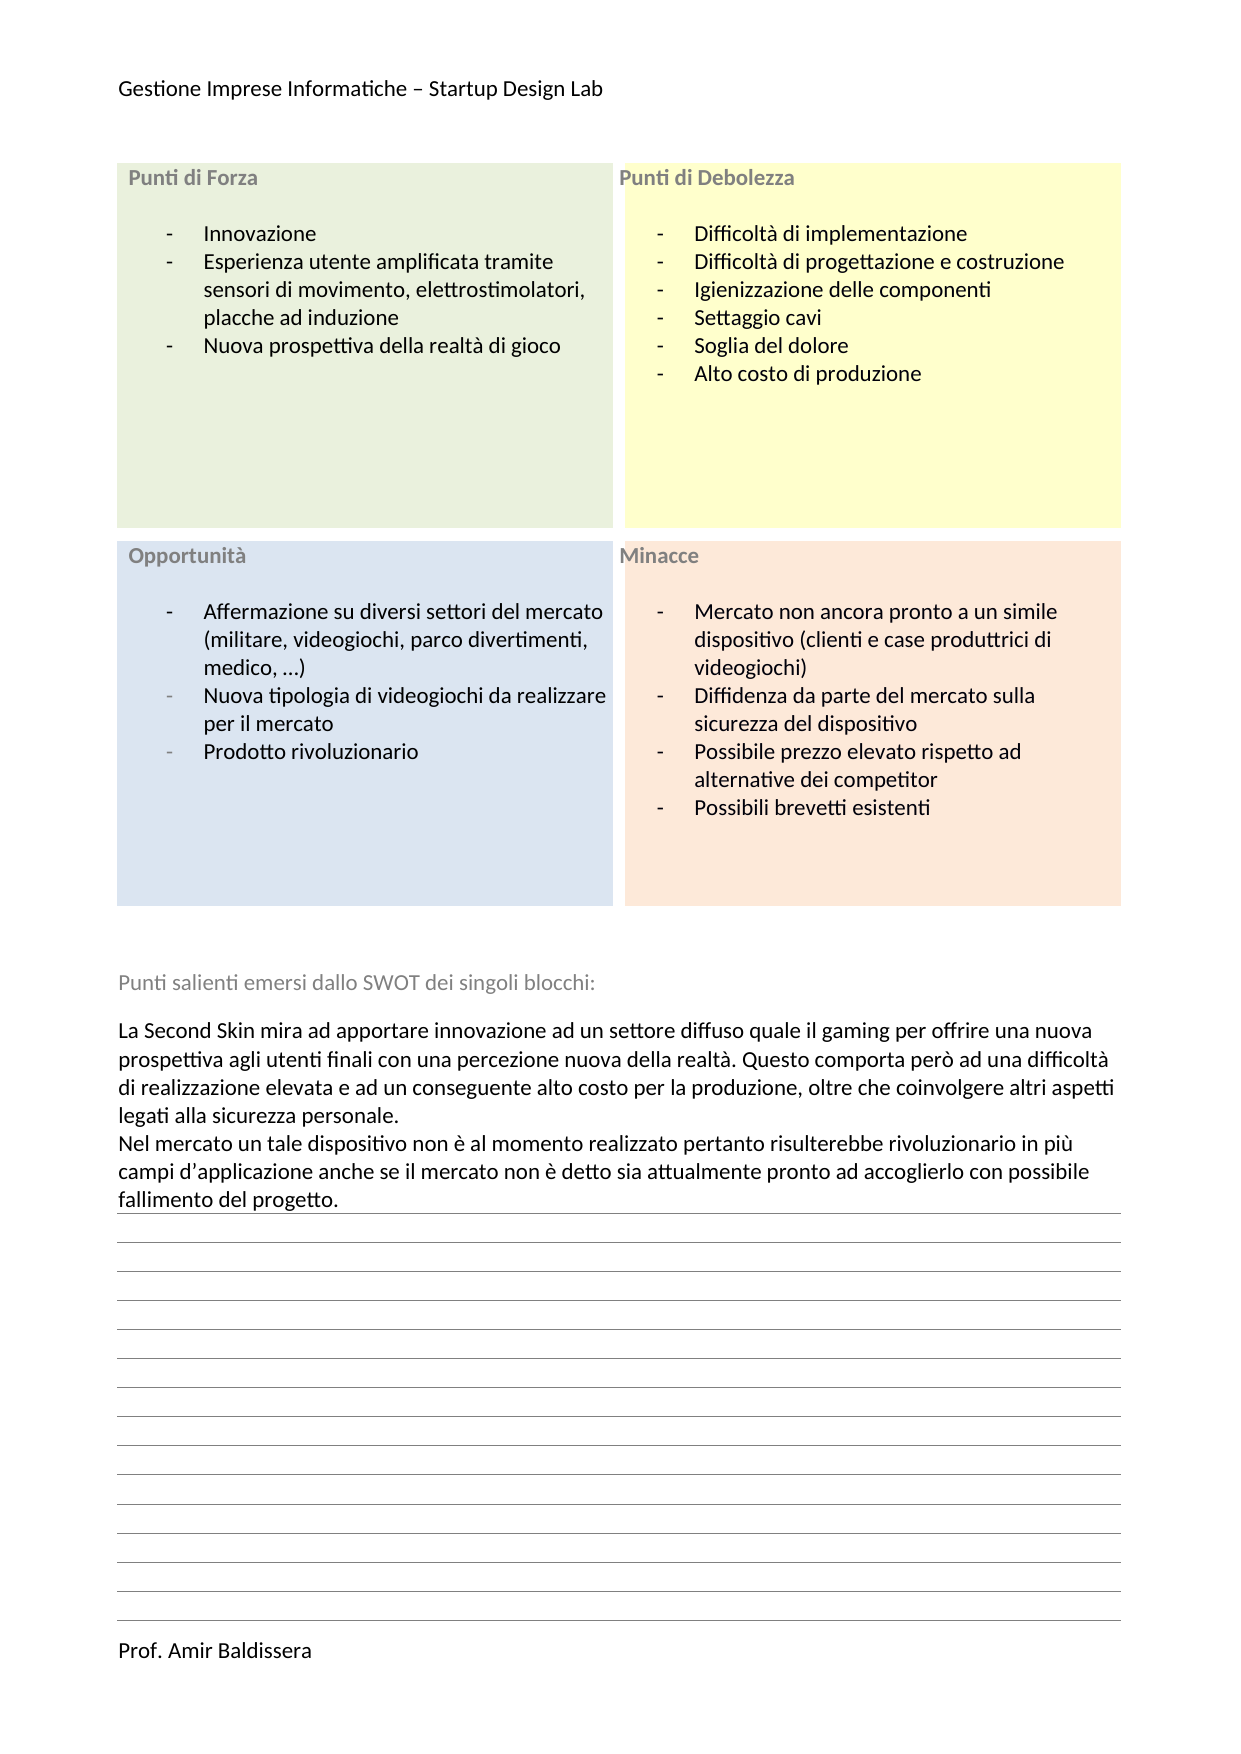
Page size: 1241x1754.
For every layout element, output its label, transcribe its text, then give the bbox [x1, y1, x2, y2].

table_cell Minacce Mercato non ancora pronto a un simile dispositivo (clienti e case produttrici di videogiochi) Diffidenza da parte del mercato sulla sicurezza del dispositivo Possibile prezzo elevato rispetto ad alternative dei competitor Possibili brevetti esistenti [625, 541, 1121, 906]
table_cell [117, 1417, 1121, 1445]
table_cell [117, 1301, 1121, 1329]
table_cell [117, 1505, 1121, 1532]
text Punti salienti emersi dallo SWOT dei singoli blocchi: [118, 968, 1122, 996]
table_cell [117, 1243, 1121, 1271]
table_cell [117, 1592, 1121, 1620]
table_cell [117, 1446, 1121, 1474]
table_cell [117, 1330, 1121, 1358]
text La Second Skin mira ad apportare innovazione ad un settore diffuso quale il gaming per offrire una nuova prospettiva agli utenti finali con una percezione nuova della realtà. Questo comporta però ad una difficoltà di realizzazione elevata e ad un conseguente alto costo per la produzione, oltre che coinvolgere altri aspetti legati alla sicurezza personale. Nel mercato un tale dispositivo non è al momento realizzato pertanto risulterebbe rivoluzionario in più campi d’applicazione anche se il mercato non è detto sia attualmente pronto ad accoglierlo con possibile fallimento del progetto. [118, 1017, 1122, 1213]
table_cell Opportunità Affermazione su diversi settori del mercato (militare, videogiochi, parco divertimenti, medico, …) Nuova tipologia di videogiochi da realizzare per il mercato Prodotto rivoluzionario [117, 541, 613, 906]
table_cell [117, 1534, 1121, 1562]
table_cell [117, 1272, 1121, 1300]
table_cell [117, 1359, 1121, 1387]
table_cell Punti di Debolezza Difficoltà di implementazione Difficoltà di progettazione e costruzione Igienizzazione delle componenti Settaggio cavi Soglia del dolore Alto costo di produzione [625, 163, 1121, 528]
table_cell [117, 1388, 1121, 1416]
table_cell Punti di Forza Innovazione Esperienza utente amplificata tramite sensori di movimento, elettrostimolatori, placche ad induzione Nuova prospettiva della realtà di gioco [117, 163, 613, 528]
table_header [117, 1214, 1121, 1242]
table_cell [117, 1563, 1121, 1591]
table_cell [117, 1475, 1121, 1503]
